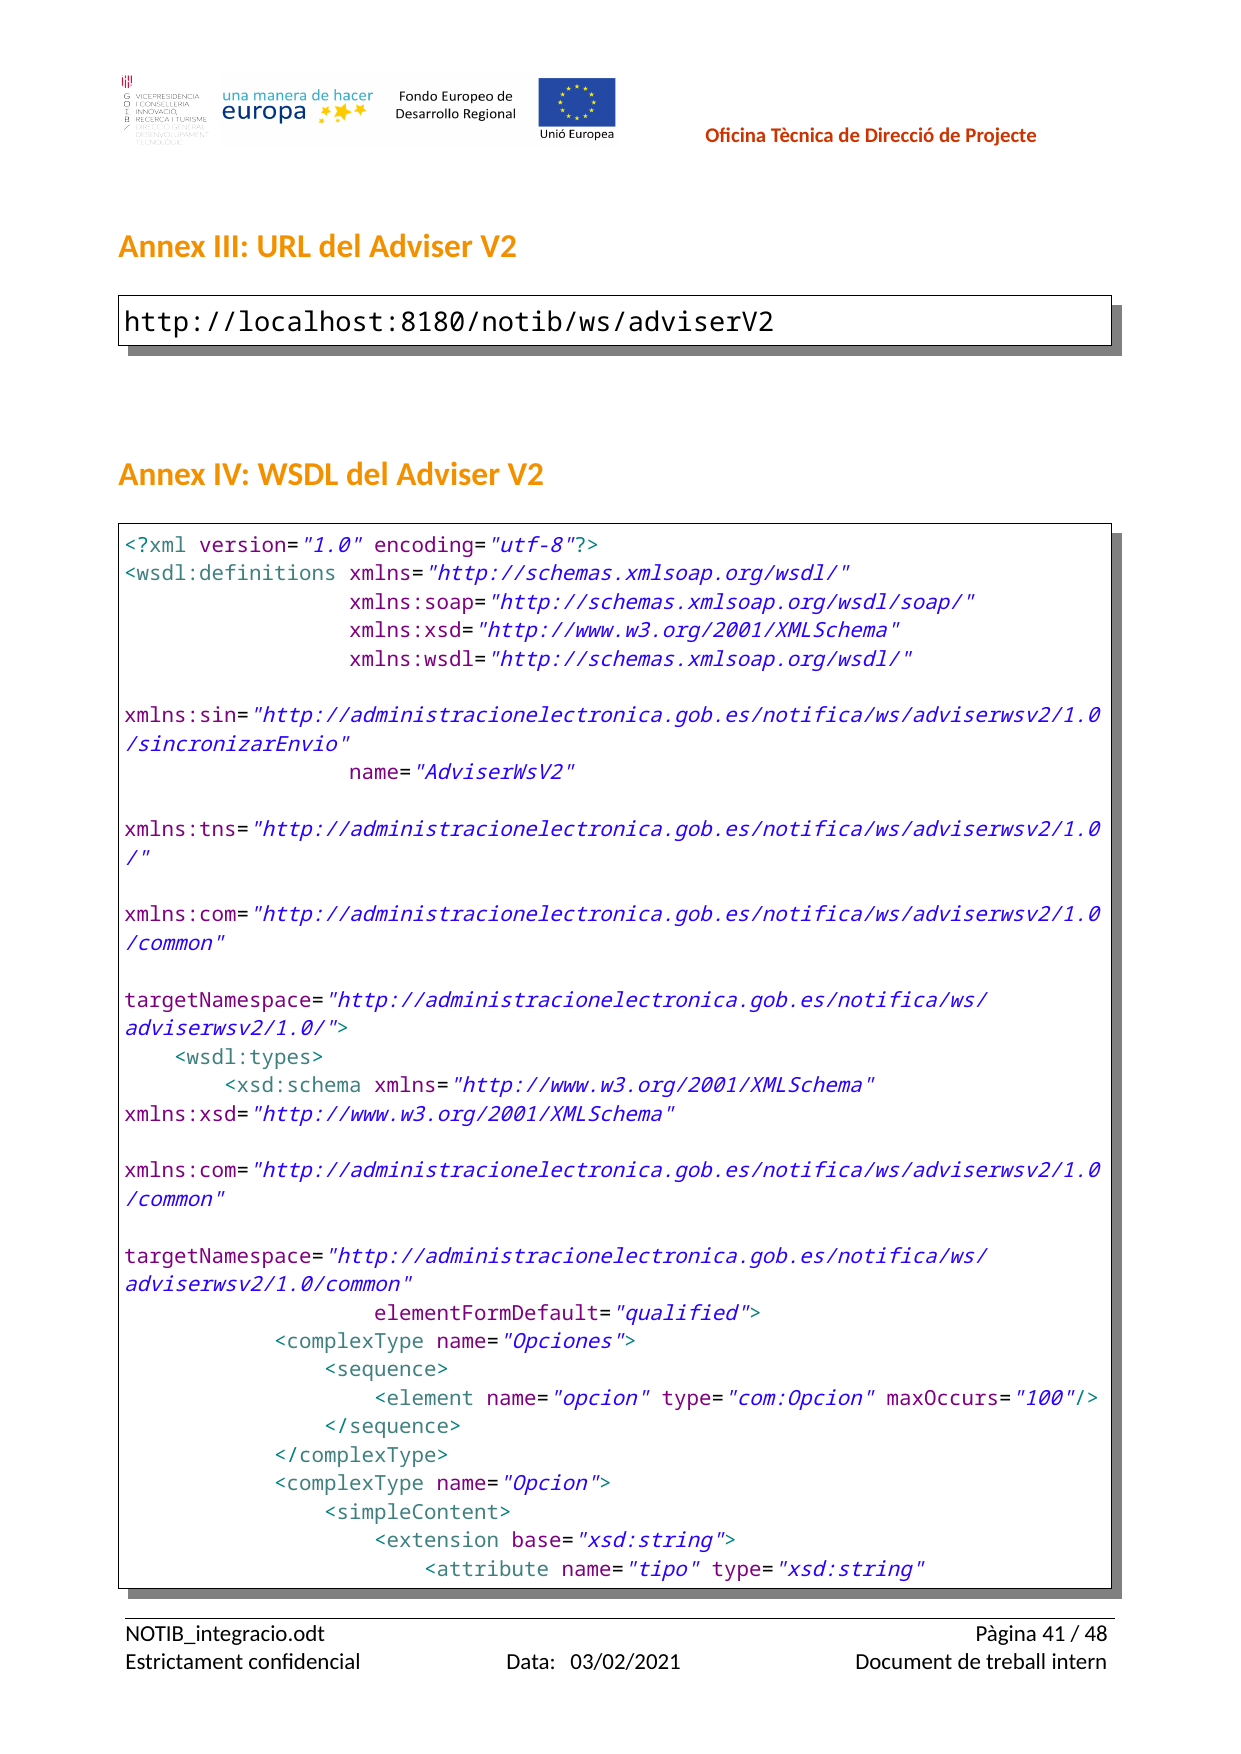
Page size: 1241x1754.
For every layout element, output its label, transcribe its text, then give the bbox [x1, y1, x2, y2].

picture [118, 73, 213, 147]
picture [219, 73, 621, 147]
table_header http://localhost:8180/notib/ws/adviserV2 [119, 296, 1111, 344]
subtitle Annex IV: WSDL del Adviser V2 [118, 453, 1122, 494]
subtitle Annex III: URL del Adviser V2 [118, 225, 1122, 266]
table_header <?xml version="1.0" encoding="utf-8"?> <wsdl:definitions xmlns="http://schemas.xmlsoap.org/wsdl/" xmlns:soap="http://schemas.xmlsoap.org/wsdl/soap/" xmlns:xsd="http://www.w3.org/2001/XMLSchema" xmlns:wsdl="http://schemas.xmlsoap.org/wsdl/" xmlns:sin="http://administracionelectronica.gob.es/notifica/ws/adviserwsv2/1.0/sincronizarEnvio" name="AdviserWsV2" xmlns:tns="http://administracionelectronica.gob.es/notifica/ws/adviserwsv2/1.0/" xmlns:com="http://administracionelectronica.gob.es/notifica/ws/adviserwsv2/1.0/common" targetNamespace="http://administracionelectronica.gob.es/notifica/ws/adviserwsv2/1.0/"> <wsdl:types> <xsd:schema xmlns="http://www.w3.org/2001/XMLSchema" xmlns:xsd="http://www.w3.org/2001/XMLSchema" xmlns:com="http://administracionelectronica.gob.es/notifica/ws/adviserwsv2/1.0/common" targetNamespace="http://administracionelectronica.gob.es/notifica/ws/adviserwsv2/1.0/common" elementFormDefault="qualified"> <complexType name="Opciones"> <sequence> <element name="opcion" type="com:Opcion" maxOccurs="100"/> </sequence> </complexType> <complexType name="Opcion"> <simpleContent> <extension base="xsd:string"> <attribute name="tipo" type="xsd:string" [119, 524, 1111, 1588]
